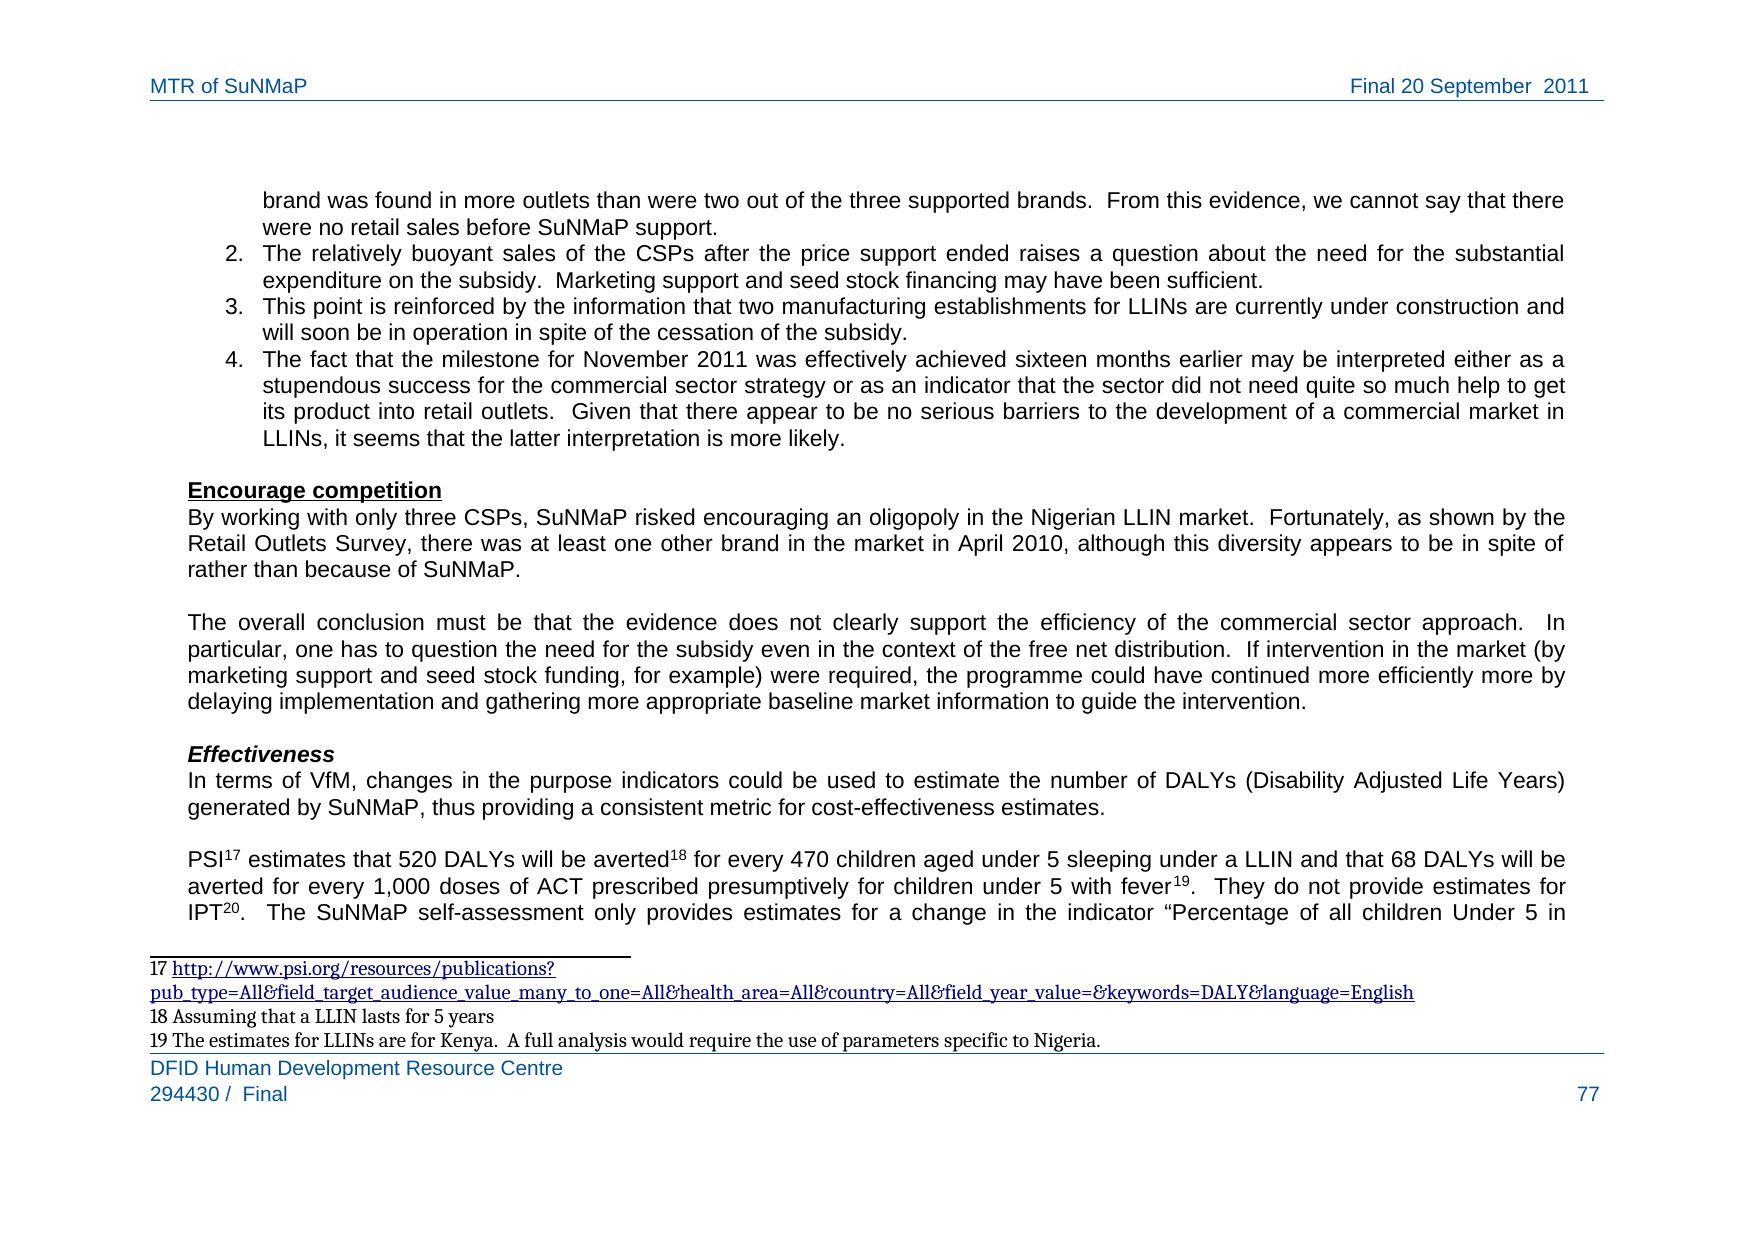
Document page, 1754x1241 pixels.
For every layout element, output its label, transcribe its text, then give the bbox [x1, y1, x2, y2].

text By working with only three CSPs, SuNMaP risked encouraging an oligopoly in the Nigerian LLIN market. Fortunately, as shown by the Retail Outlets Survey, there was at least one other brand in the market in April 2010, although this diversity appears to be in spite of rather than because of SuNMaP. [187, 504, 1567, 583]
list The fact that the milestone for November 2011 was effectively achieved sixteen months earlier may be interpreted either as a stupendous success for the commercial sector strategy or as an indicator that the sector did not need quite so much help to get its product into retail outlets. Given that there appear to be no serious barriers to the development of a commercial market in LLINs, it seems that the latter interpretation is more likely. [225, 346, 1567, 451]
text Assuming that a LLIN lasts for 5 years [150, 1005, 1604, 1029]
text PSI estimates that 520 DALYs will be averted for every 470 children aged under 5 sleeping under a LLIN and that 68 DALYs will be averted for every 1,000 doses of ACT prescribed presumptively for children under 5 with fever. They do not provide estimates for IPT. The SuNMaP self-assessment only provides estimates for a change in the indicator “Percentage of all children Under 5 in [187, 846, 1567, 925]
text The estimates for LLINs are for Kenya. A full analysis would require the use of parameters specific to Nigeria. [150, 1029, 1604, 1053]
text Effectiveness [187, 741, 1567, 767]
text In terms of VfM, changes in the purpose indicators could be used to estimate the number of DALYs (Disability Adjusted Life Years) generated by SuNMaP, thus providing a consistent metric for cost-effectiveness estimates. [187, 767, 1567, 820]
list The relatively buoyant sales of the CSPs after the price support ended raises a question about the need for the substantial expenditure on the subsidy. Marketing support and seed stock financing may have been sufficient. [225, 240, 1567, 293]
list brand was found in more outlets than were two out of the three supported brands. From this evidence, we cannot say that there were no retail sales before SuNMaP support. [225, 187, 1567, 240]
list This point is reinforced by the information that two manufacturing establishments for LLINs are currently under construction and will soon be in operation in spite of the cessation of the subsidy. [225, 293, 1567, 346]
text The overall conclusion must be that the evidence does not clearly support the efficiency of the commercial sector approach. In particular, one has to question the need for the subsidy even in the context of the free net distribution. If intervention in the market (by marketing support and seed stock funding, for example) were required, the programme could have continued more efficiently more by delaying implementation and gathering more appropriate baseline market information to guide the intervention. [187, 609, 1567, 714]
text Encourage competition [187, 477, 1567, 504]
text http://www.psi.org/resources/publications?pub_type=All&field_target_audience_value_many_to_one=All&health_area=All&country=All&field_year_value=&keywords=DALY&language=English [150, 957, 1604, 1005]
